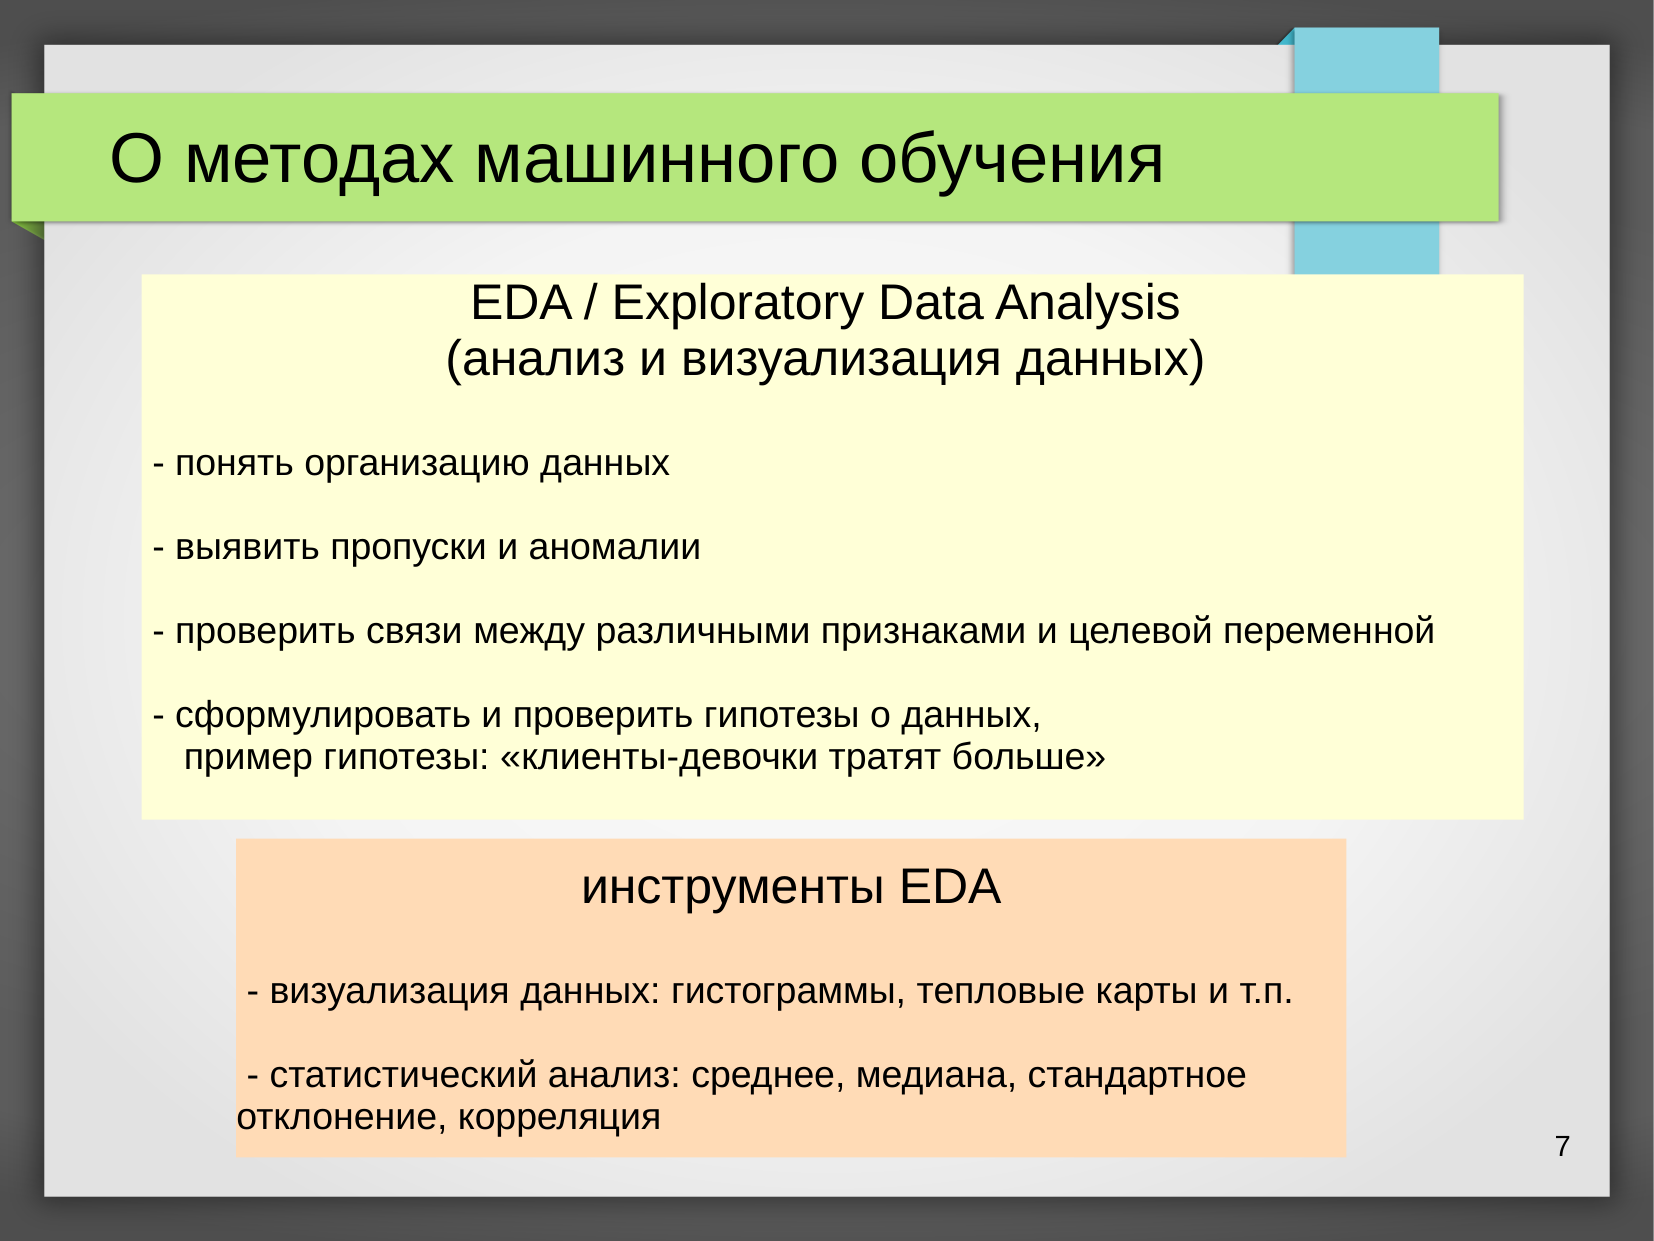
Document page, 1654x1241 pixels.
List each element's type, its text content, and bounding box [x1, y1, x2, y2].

subtitle EDA / Exploratory Data Analysis (анализ и визуализация данных) - понять организацию данных - выявить пропуски и аномалии - проверить связи между различными признаками и целевой переменной - сформулировать и проверить гипотезы о данных, пример гипотезы: «клиенты-девочки тратят больше» [141, 274, 1524, 820]
title О методах машинного обучения [71, 118, 1205, 199]
picture [0, 0, 1654, 1241]
text_box инструменты EDA - визуализация данных: гистограммы, тепловые карты и т.п. - статистический анализ: среднее, медиана, стандартное отклонение, корреляция [236, 838, 1347, 1158]
